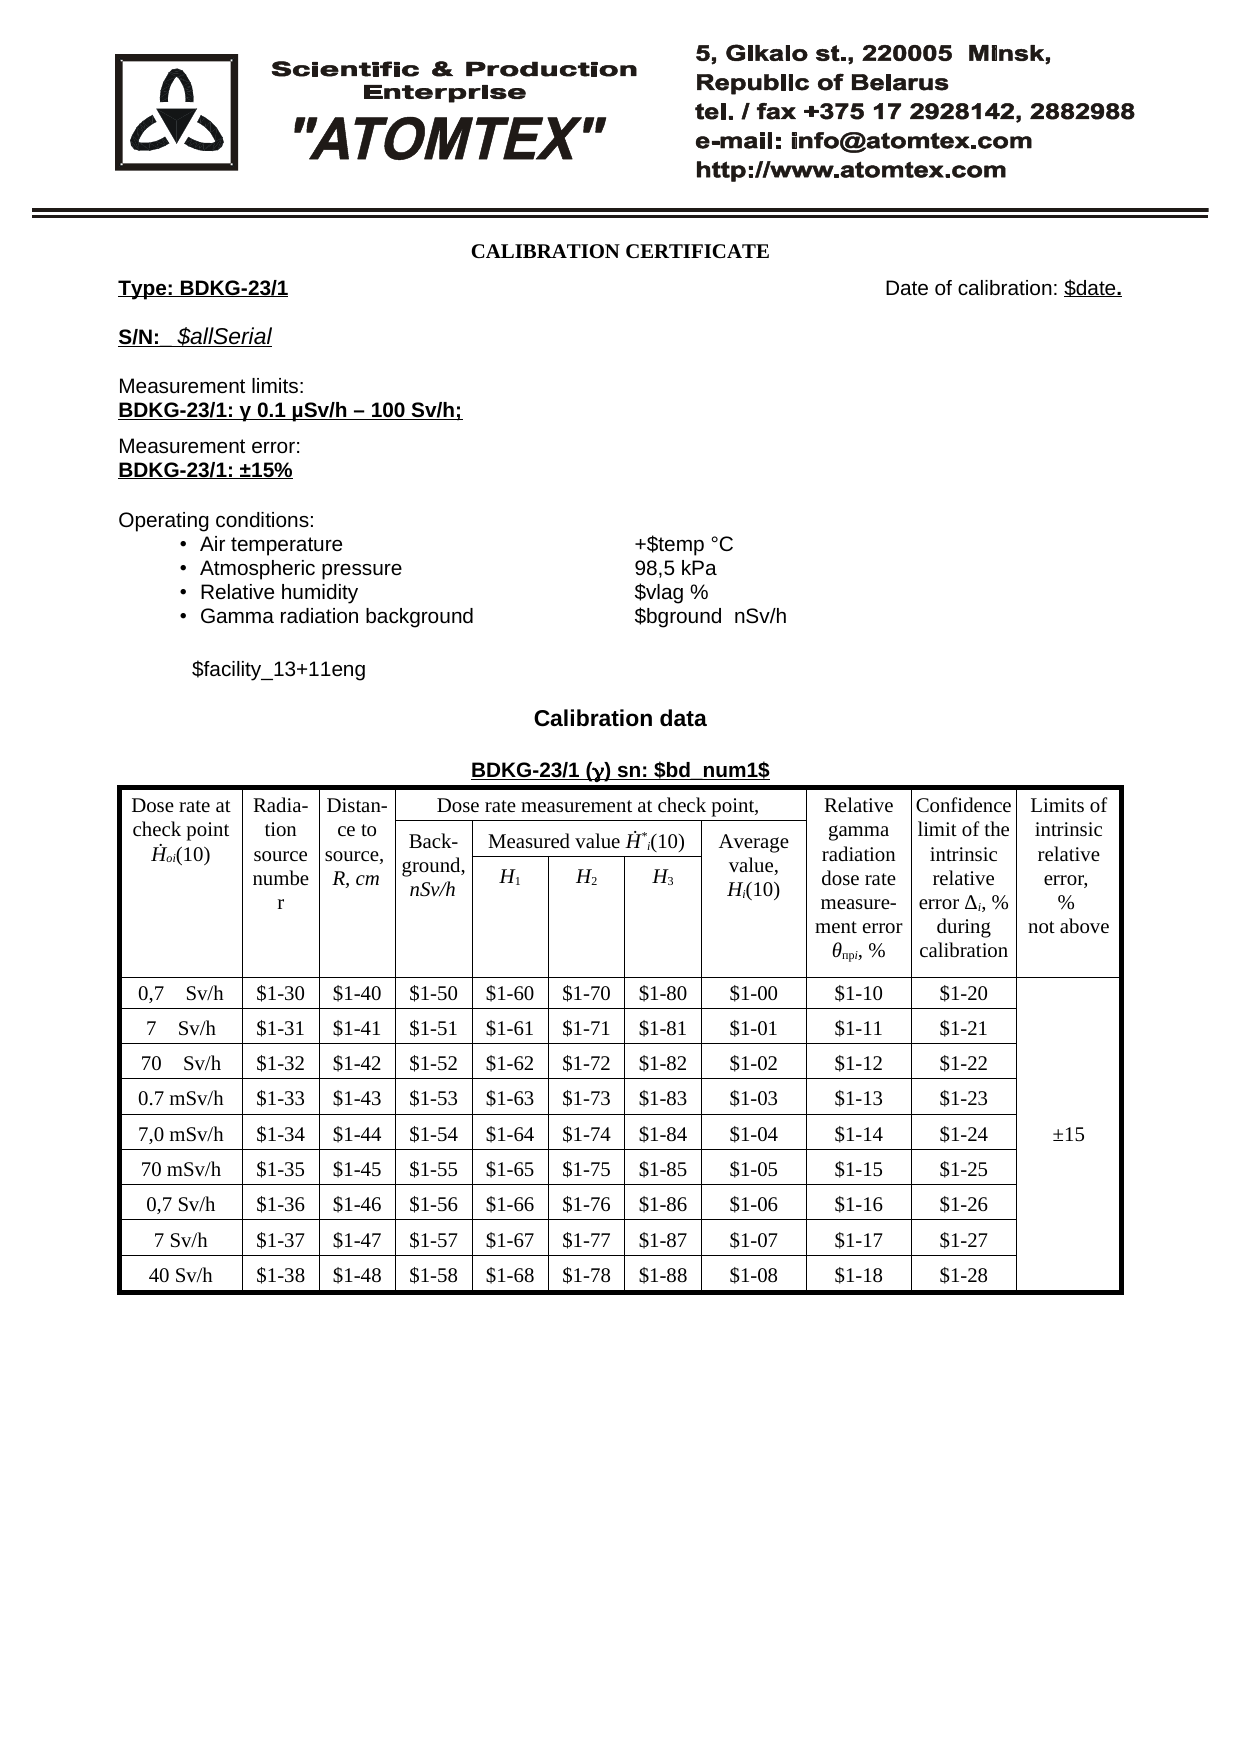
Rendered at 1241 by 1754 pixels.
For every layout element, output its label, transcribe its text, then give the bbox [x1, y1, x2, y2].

table_cell $1-76 [549, 1185, 624, 1219]
table_cell $1-52 [396, 1044, 472, 1078]
table_cell $1-60 [473, 978, 548, 1007]
table_cell $1-40 [320, 978, 395, 1007]
table_cell $1-00 [702, 978, 806, 1007]
table_cell $1-15 [807, 1150, 911, 1184]
table_cell $1-03 [702, 1079, 806, 1113]
table_cell $1-87 [625, 1220, 701, 1255]
table_cell $1-12 [807, 1044, 911, 1078]
table_cell $1-53 [396, 1079, 472, 1113]
table_cell $1-33 [243, 1079, 319, 1113]
table_cell $1-75 [549, 1150, 624, 1184]
table_cell $1-42 [320, 1044, 395, 1078]
table_cell $1-30 [243, 978, 319, 1007]
table_cell Measured value Ḣ*i(10) [473, 821, 701, 856]
table_cell $1-25 [912, 1150, 1016, 1184]
table_cell H1 [473, 857, 548, 977]
table_cell $1-55 [396, 1150, 472, 1184]
text S/N:_ $allSerial [118, 323, 1122, 350]
table_cell $1-06 [702, 1185, 806, 1219]
table_cell $1-67 [473, 1220, 548, 1255]
text $facility_13+11eng [118, 657, 1122, 681]
text Measurement limits: [118, 374, 1122, 398]
text Calibration data [118, 705, 1122, 731]
list Air temperature +$temp °C [179, 532, 1122, 556]
table_cell $1-18 [807, 1256, 911, 1290]
table_cell 0,7 Sv/h [122, 978, 242, 1007]
table_cell $1-04 [702, 1115, 806, 1149]
table_cell 40 Sv/h [122, 1256, 242, 1290]
table_cell $1-81 [625, 1009, 701, 1043]
table_cell $1-54 [396, 1115, 472, 1149]
table_cell $1-11 [807, 1009, 911, 1043]
table_cell $1-26 [912, 1185, 1016, 1219]
table_cell $1-08 [702, 1256, 806, 1290]
table_cell Limits of intrinsic relative error, % not above [1017, 790, 1119, 977]
table_cell $1-86 [625, 1185, 701, 1219]
table_cell $1-05 [702, 1150, 806, 1184]
table_cell $1-73 [549, 1079, 624, 1113]
table_cell $1-20 [912, 978, 1016, 1007]
table_cell $1-34 [243, 1115, 319, 1149]
table_cell $1-47 [320, 1220, 395, 1255]
text CALIBRATION CERTIFICATE [118, 239, 1122, 263]
table_cell $1-28 [912, 1256, 1016, 1290]
table_cell $1-57 [396, 1220, 472, 1255]
table_cell $1-56 [396, 1185, 472, 1219]
list Atmospheric pressure 98,5 kPa [179, 556, 1122, 580]
table_cell H3 [625, 857, 701, 977]
table_cell $1-50 [396, 978, 472, 1007]
table_cell 0,7 Sv/h [122, 1185, 242, 1219]
text [118, 178, 1122, 208]
table_cell $1-48 [320, 1256, 395, 1290]
table_cell 7 Sv/h [122, 1220, 242, 1255]
table_cell $1-21 [912, 1009, 1016, 1043]
table_cell $1-10 [807, 978, 911, 1007]
text BDKG-23/1: ±15% [118, 457, 1122, 481]
table_cell $1-37 [243, 1220, 319, 1255]
table_cell $1-32 [243, 1044, 319, 1078]
table_cell $1-17 [807, 1220, 911, 1255]
table_cell 70 Sv/h [122, 1044, 242, 1078]
table_cell 0.7 mSv/h [122, 1079, 242, 1113]
table_cell $1-46 [320, 1185, 395, 1219]
table_cell $1-68 [473, 1256, 548, 1290]
table_cell $1-22 [912, 1044, 1016, 1078]
table_cell $1-70 [549, 978, 624, 1007]
table_cell $1-66 [473, 1185, 548, 1219]
table_cell $1-74 [549, 1115, 624, 1149]
text Operating conditions: [118, 508, 1122, 532]
table_cell Radia-tion source number [243, 790, 319, 977]
table_cell $1-23 [912, 1079, 1016, 1113]
table_cell Dose rate at check point Ḣoi(10) [122, 790, 242, 977]
table_cell Back-ground, nSv/h [396, 821, 472, 977]
table_cell $1-31 [243, 1009, 319, 1043]
table_cell $1-41 [320, 1009, 395, 1043]
table_cell $1-13 [807, 1079, 911, 1113]
table_cell $1-27 [912, 1220, 1016, 1255]
table_cell $1-44 [320, 1115, 395, 1149]
table_cell $1-38 [243, 1256, 319, 1290]
table_cell $1-72 [549, 1044, 624, 1078]
table_cell $1-78 [549, 1256, 624, 1290]
list Relative humidity $vlag % [179, 580, 1122, 604]
table_cell Confidence limit of the intrinsic relative error Δi, % during calibration [912, 790, 1016, 977]
table_cell 7 Sv/h [122, 1009, 242, 1043]
table_cell Distan-ce to source, R, сm [320, 790, 395, 977]
table_cell Dose rate measurement at check point, [396, 790, 806, 820]
table_cell Average value, Hi(10) [702, 821, 806, 977]
table_cell $1-77 [549, 1220, 624, 1255]
table_cell $1-84 [625, 1115, 701, 1149]
table_cell Relative gamma radiation dose rate measure-ment error θпрi, % [807, 790, 911, 977]
table_cell $1-07 [702, 1220, 806, 1255]
table_cell $1-83 [625, 1079, 701, 1113]
table_cell $1-88 [625, 1256, 701, 1290]
table_cell $1-63 [473, 1079, 548, 1113]
text Measurement error: [118, 433, 1122, 457]
table_cell $1-14 [807, 1115, 911, 1149]
table_cell $1-43 [320, 1079, 395, 1113]
table_cell $1-35 [243, 1150, 319, 1184]
table_cell $1-71 [549, 1009, 624, 1043]
table_cell $1-24 [912, 1115, 1016, 1149]
table_cell $1-62 [473, 1044, 548, 1078]
table_cell $1-16 [807, 1185, 911, 1219]
table_cell $1-80 [625, 978, 701, 1007]
table_cell $1-64 [473, 1115, 548, 1149]
text [118, 218, 1122, 237]
text Type: BDKG-23/1 Date of calibration: $date. [118, 275, 1122, 299]
table_cell $1-36 [243, 1185, 319, 1219]
table_cell $1-45 [320, 1150, 395, 1184]
table_cell H2 [549, 857, 624, 977]
table_cell ±15 [1017, 978, 1119, 1290]
table_cell $1-58 [396, 1256, 472, 1290]
table_cell $1-01 [702, 1009, 806, 1043]
table_cell $1-51 [396, 1009, 472, 1043]
table_cell $1-02 [702, 1044, 806, 1078]
text BDKG-23/1: γ 0.1 µSv/h – 100 Sv/h; [118, 398, 1122, 422]
table_cell $1-82 [625, 1044, 701, 1078]
table_cell 7,0 mSv/h [122, 1115, 242, 1149]
list Gamma radiation background $bground nSv/h [179, 604, 1122, 628]
table_cell 70 mSv/h [122, 1150, 242, 1184]
table_header BDKG-23/1 () sn: $bd_num1$ [119, 755, 1121, 785]
table_cell $1-65 [473, 1150, 548, 1184]
table_cell $1-61 [473, 1009, 548, 1043]
table_cell $1-85 [625, 1150, 701, 1184]
